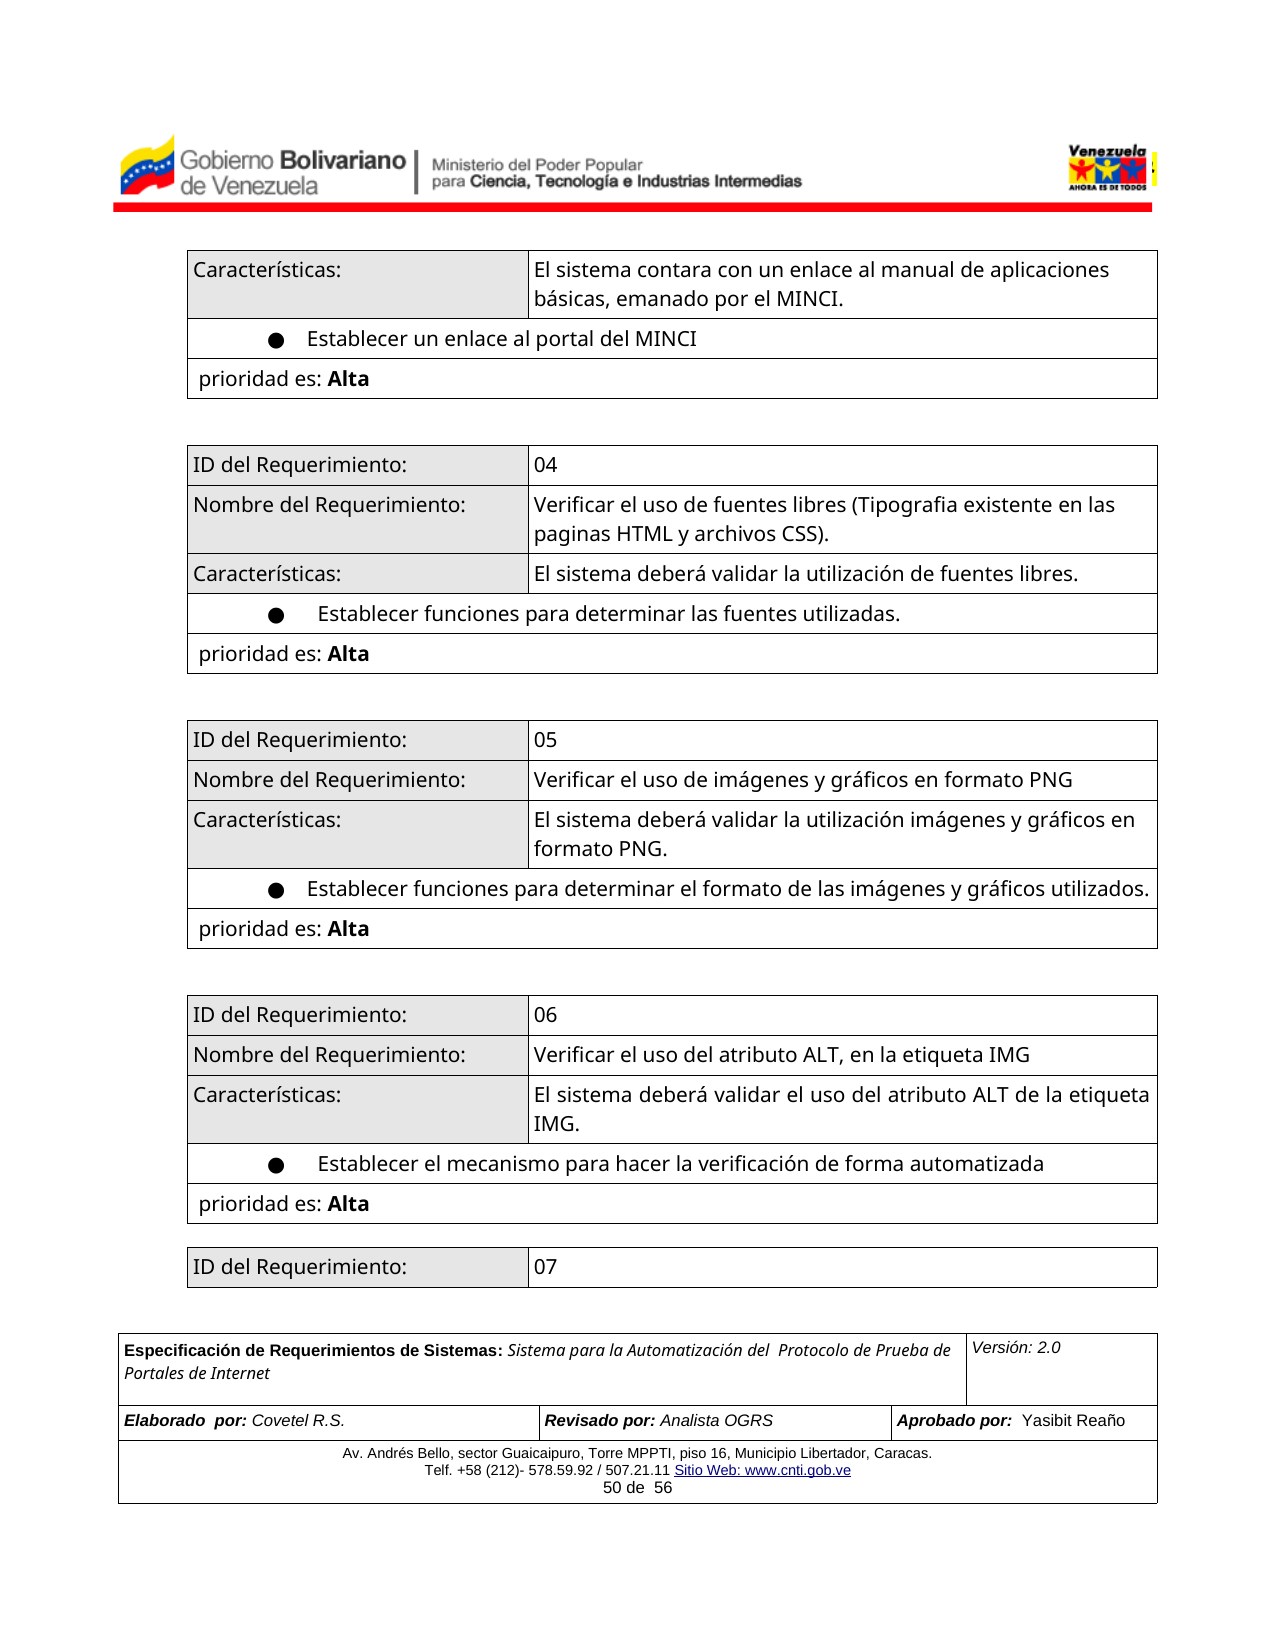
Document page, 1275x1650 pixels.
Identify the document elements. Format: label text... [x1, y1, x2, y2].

table_cell prioridad es: Alta [188, 909, 1157, 948]
table_cell Nombre del Requerimiento: [188, 486, 528, 553]
table_header ID del Requerimiento: [188, 996, 528, 1035]
table_cell Nombre del Requerimiento: [188, 761, 528, 800]
table_cell El sistema deberá validar el uso del atributo ALT de la etiqueta IMG. [529, 1076, 1157, 1143]
table_cell Verificar el uso de imágenes y gráficos en formato PNG [529, 761, 1157, 800]
table_header 04 [529, 446, 1157, 485]
table_header ID del Requerimiento: [188, 1248, 528, 1287]
table_cell ● Establecer un enlace al portal del MINCI [188, 319, 1157, 358]
table_header ID del Requerimiento: [188, 446, 528, 485]
table_cell ● Establecer funciones para determinar el formato de las imágenes y gráficos utilizados. [188, 869, 1157, 908]
table_cell prioridad es: Alta [188, 634, 1157, 673]
table_cell Verificar el uso del atributo ALT, en la etiqueta IMG [529, 1036, 1157, 1075]
table_header 06 [529, 996, 1157, 1035]
picture [113, 126, 1153, 212]
table_cell Verificar el uso de fuentes libres (Tipografia existente en las paginas HTML y archivos CSS). [529, 486, 1157, 553]
table_cell El sistema deberá validar la utilización imágenes y gráficos en formato PNG. [529, 801, 1157, 868]
table_cell Características: [188, 1076, 528, 1143]
table_cell El sistema contara con un enlace al manual de aplicaciones básicas, emanado por el MINCI. [529, 251, 1157, 318]
table_cell Características: [188, 801, 528, 868]
table_cell ● Establecer funciones para determinar las fuentes utilizadas. [188, 594, 1157, 633]
table_header 05 [529, 721, 1157, 760]
table_cell Características: [188, 554, 528, 593]
table_cell prioridad es: Alta [188, 1184, 1157, 1223]
table_cell prioridad es: Alta [188, 359, 1157, 398]
table_header ID del Requerimiento: [188, 721, 528, 760]
table_header 07 [529, 1248, 1157, 1287]
table_cell Nombre del Requerimiento: [188, 1036, 528, 1075]
table_cell El sistema deberá validar la utilización de fuentes libres. [529, 554, 1157, 593]
table_cell ● Establecer el mecanismo para hacer la verificación de forma automatizada [188, 1144, 1157, 1183]
table_cell Características: [188, 251, 528, 318]
